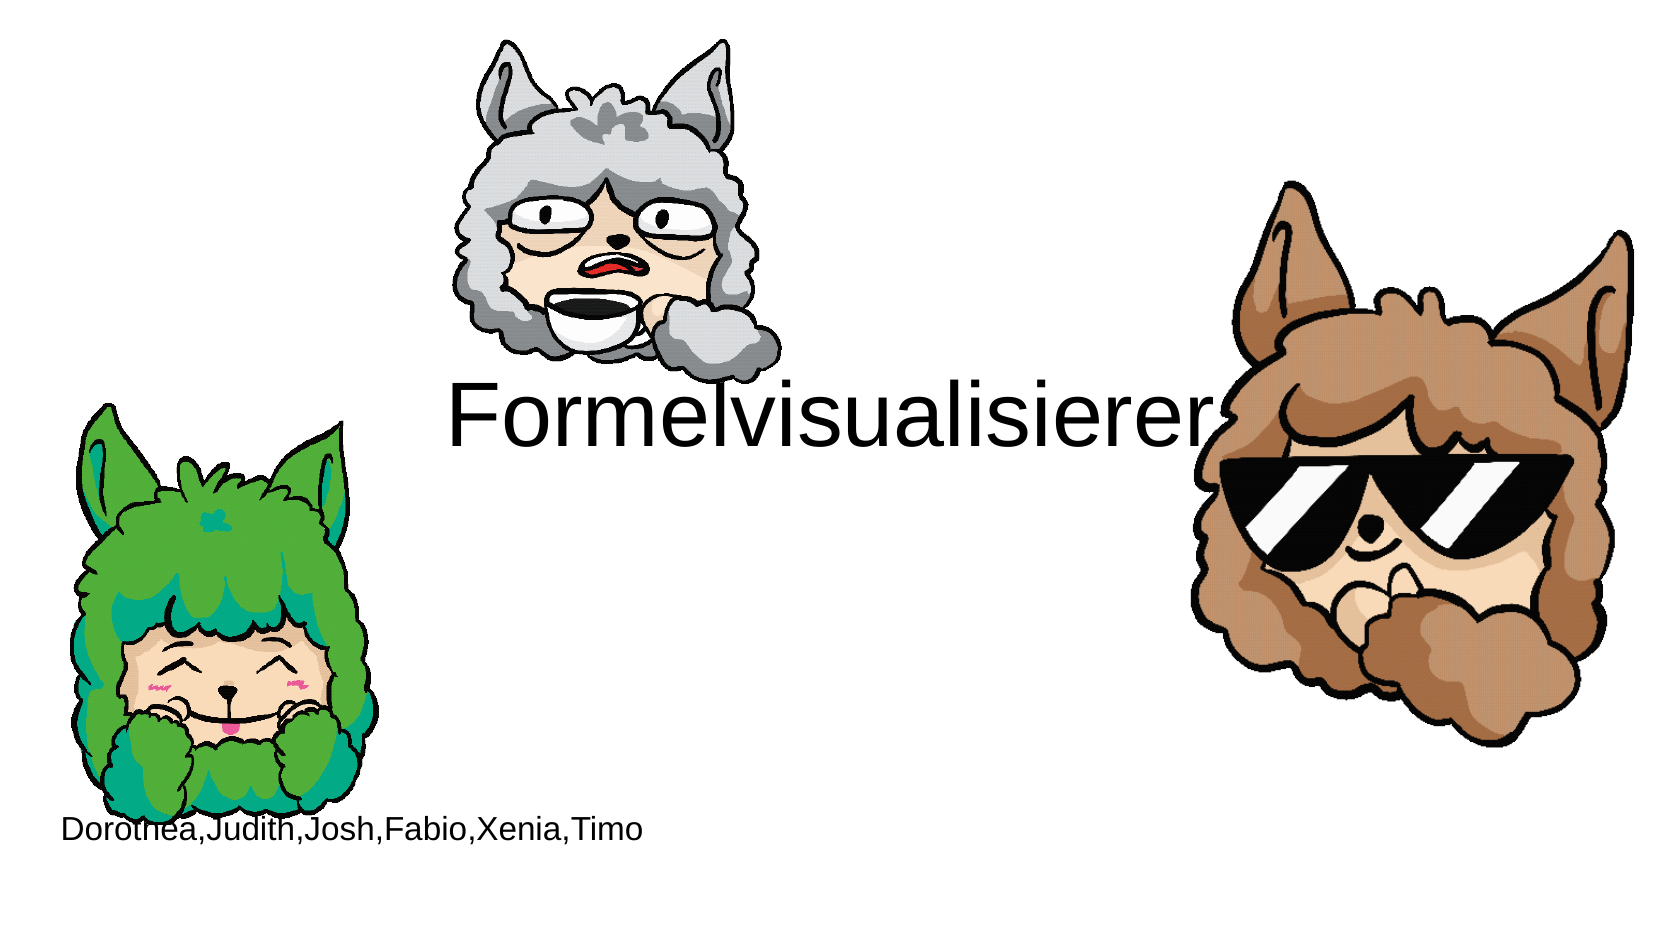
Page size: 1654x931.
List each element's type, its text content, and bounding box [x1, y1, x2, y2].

picture [426, 37, 788, 387]
picture [1138, 176, 1654, 751]
picture [37, 401, 399, 826]
subtitle Dorothea,Judith,Josh,Fabio,Xenia,Timo [37, 787, 668, 870]
title Formelvisualisierer [86, 337, 1138, 493]
